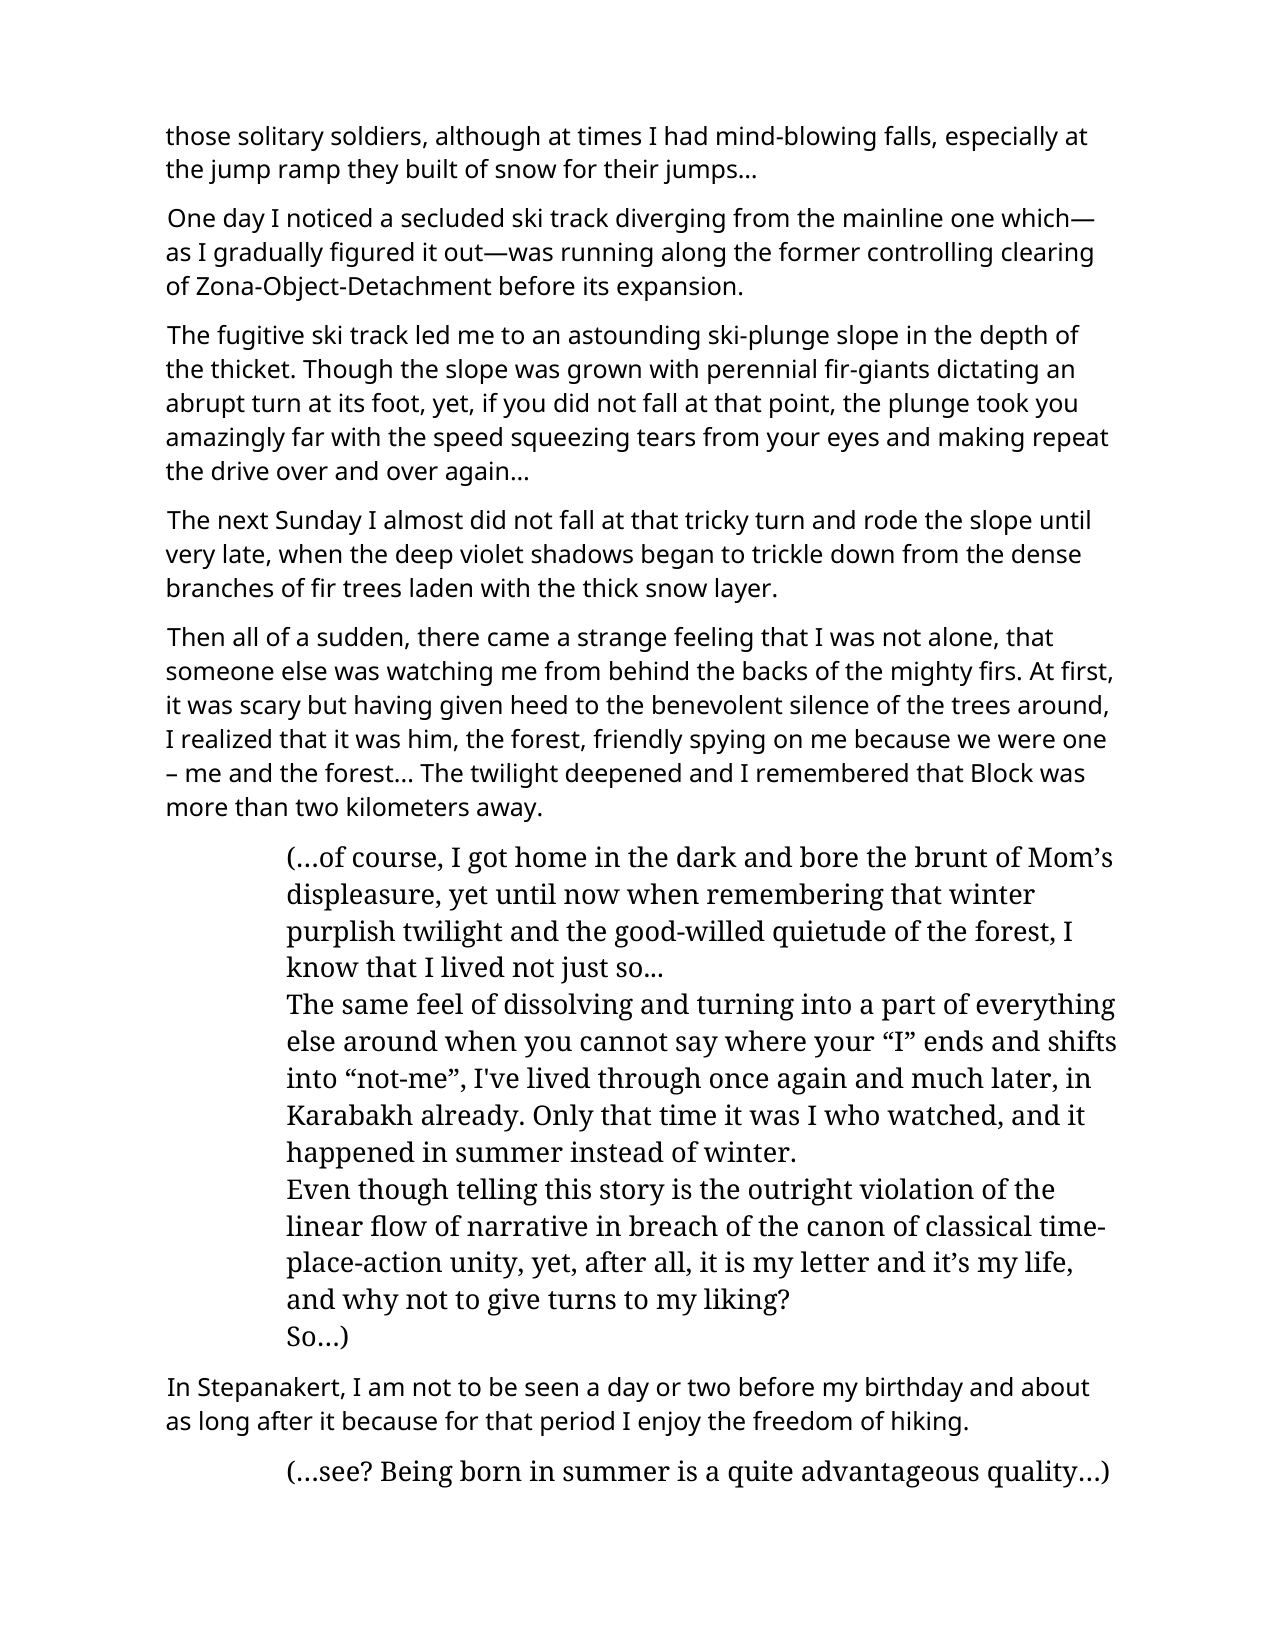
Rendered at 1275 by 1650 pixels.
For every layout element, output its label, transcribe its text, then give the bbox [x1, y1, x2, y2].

text The fugitive ski track led me to an astounding ski-plunge slope in the depth of the thicket. Though the slope was grown with perennial fir-giants dictating an abrupt turn at its foot, yet, if you did not fall at that point, the plunge took you amazingly far with the speed squeezing tears from your eyes and making repeat the drive over and over again… [165, 318, 1118, 488]
list Even though telling this story is the outright violation of the linear flow of narrative in breach of the canon of classical time-place-action unity, yet, after all, it is my letter and it’s my life, and why not to give turns to my liking? [286, 1170, 1118, 1318]
text One day I noticed a secluded ski track diverging from the mainline one which—as I gradually figured it out—was running along the former controlling clearing of Zona-Object-Detachment before its expansion. [165, 201, 1118, 303]
text In Stepanakert, I am not to be seen a day or two before my birthday and about as long after it because for that period I enjoy the freedom of hiking. [165, 1369, 1118, 1438]
text Then all of a sudden, there came a strange feeling that I was not alone, that someone else was watching me from behind the backs of the mighty firs. At first, it was scary but having given heed to the benevolent silence of the trees around, I realized that it was him, the forest, friendly spying on me because we were one – me and the forest... The twilight deepened and I remembered that Block was more than two kilometers away. [165, 619, 1118, 824]
list So…) [286, 1318, 1118, 1354]
list (…see? Being born in summer is a quite advantageous quality…) [286, 1452, 1118, 1489]
list The same feel of dissolving and turning into a part of everything else around when you cannot say where your “I” ends and shifts into “not-me”, I've lived through once again and much later, in Karabakh already. Only that time it was I who watched, and it happened in summer instead of winter. [286, 986, 1118, 1170]
text The next Sunday I almost did not fall at that tricky turn and rode the slope until very late, when the deep violet shadows began to trickle down from the dense branches of fir trees laden with the thick snow layer. [165, 502, 1118, 605]
text those solitary soldiers, although at times I had mind-blowing falls, especially at the jump ramp they built of snow for their jumps… [165, 118, 1118, 186]
list (…of course, I got home in the dark and bore the brunt of Mom’s displeasure, yet until now when remembering that winter purplish twilight and the good-willed quietude of the forest, I know that I lived not just so... [286, 838, 1118, 986]
